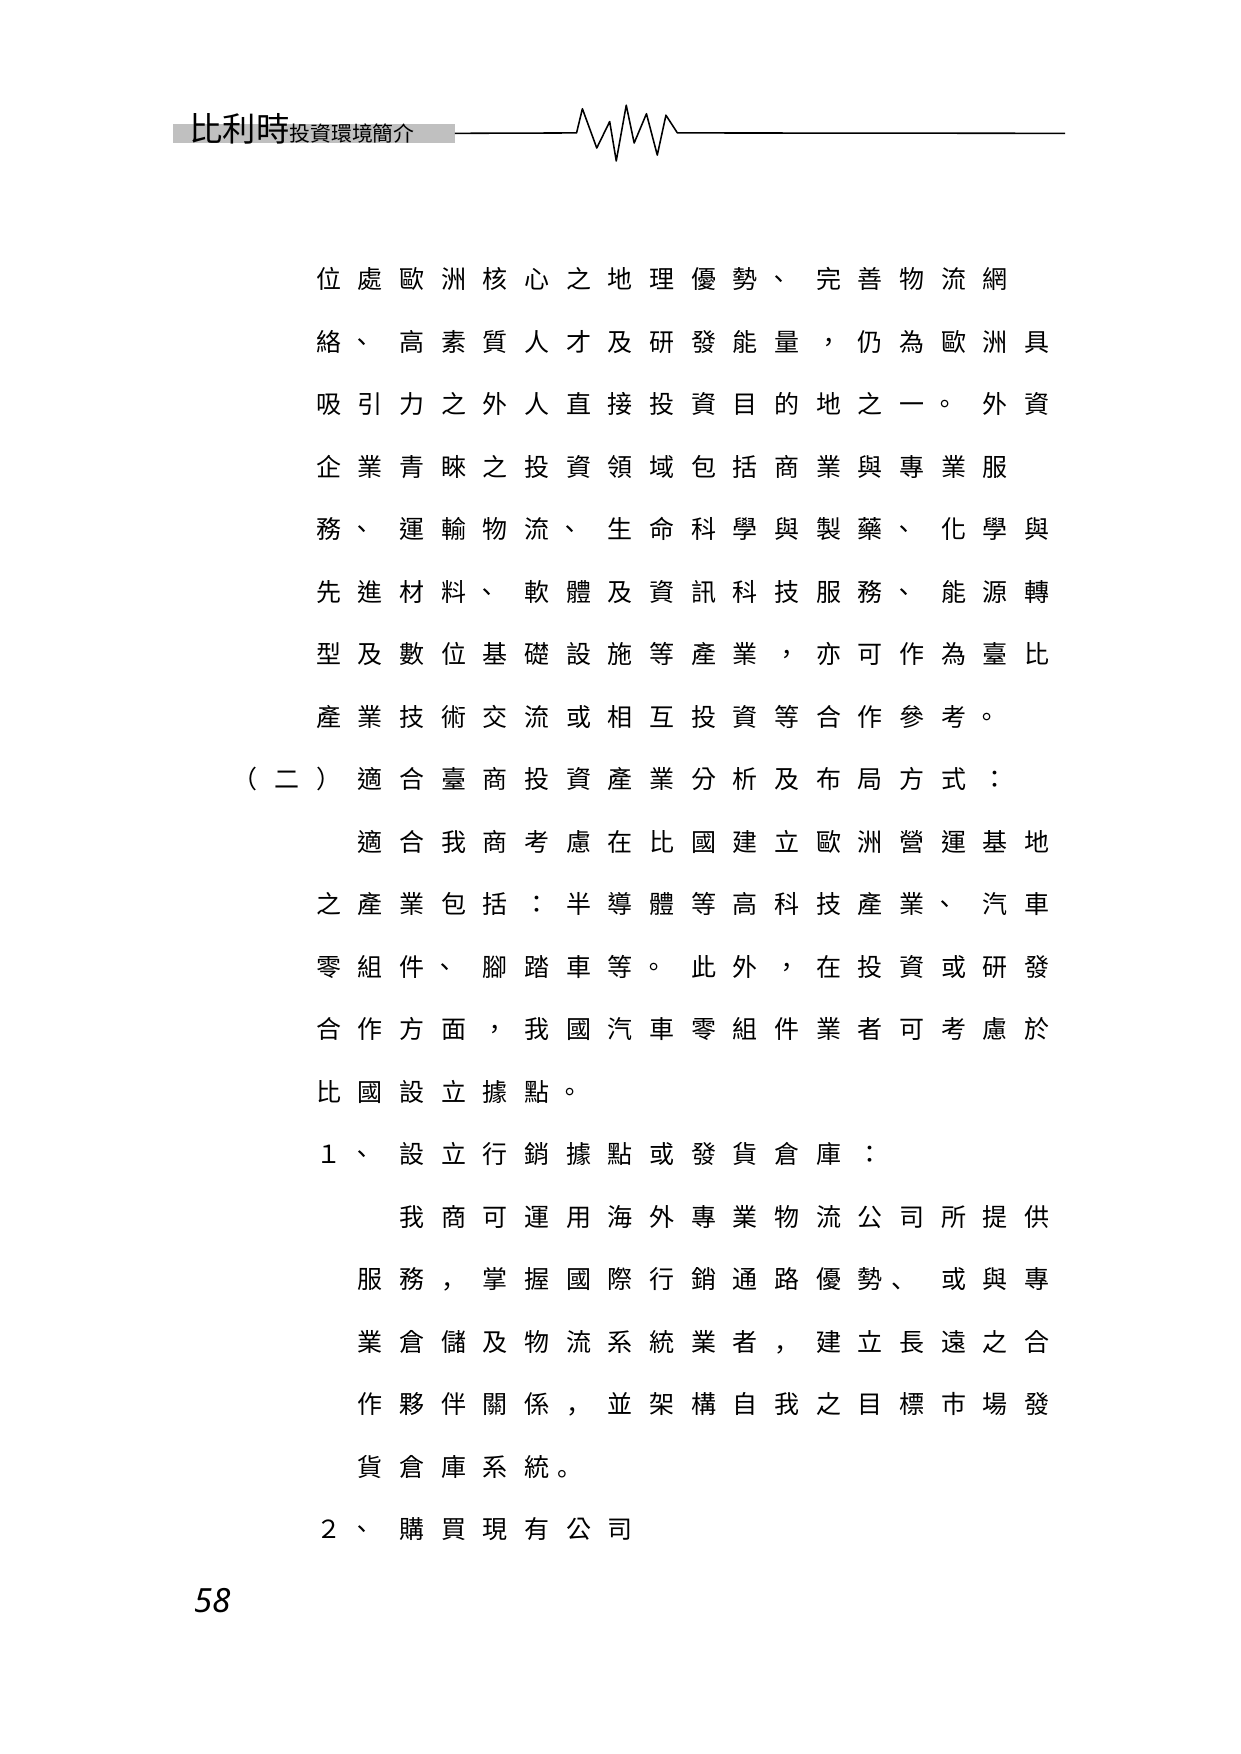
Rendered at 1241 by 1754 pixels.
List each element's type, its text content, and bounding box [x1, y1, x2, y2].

text （二）適合臺商投資產業分析及布局方式： [207, 736, 1058, 799]
text 適合我商考慮在比國建立歐洲營運基地之產業包括：半導體等高科技產業、汽車零組件、腳踏車等。此外，在投資或研發合作方面，我國汽車零組件業者可考慮於比國設立據點。 [281, 799, 1058, 1111]
text １、設立行銷據點或發貨倉庫： [281, 1111, 1058, 1174]
text 位處歐洲核心之地理優勢、完善物流網絡、高素質人才及研發能量，仍為歐洲具吸引力之外人直接投資目的地之一。外資企業青睞之投資領域包括商業與專業服務、運輸物流、生命科學與製藥、化學與先進材料、軟體及資訊科技服務、能源轉型及數位基礎設施等產業，亦可作為臺比產業技術交流或相互投資等合作參考。 [281, 236, 1058, 736]
text 我商可運用海外專業物流公司所提供服務，掌握國際行銷通路優勢、或與專業倉儲及物流系統業者，建立長遠之合作夥伴關係，並架構自我之目標市場發貨倉庫系統。 [330, 1174, 1058, 1486]
text ２、購買現有公司 [281, 1486, 1058, 1549]
